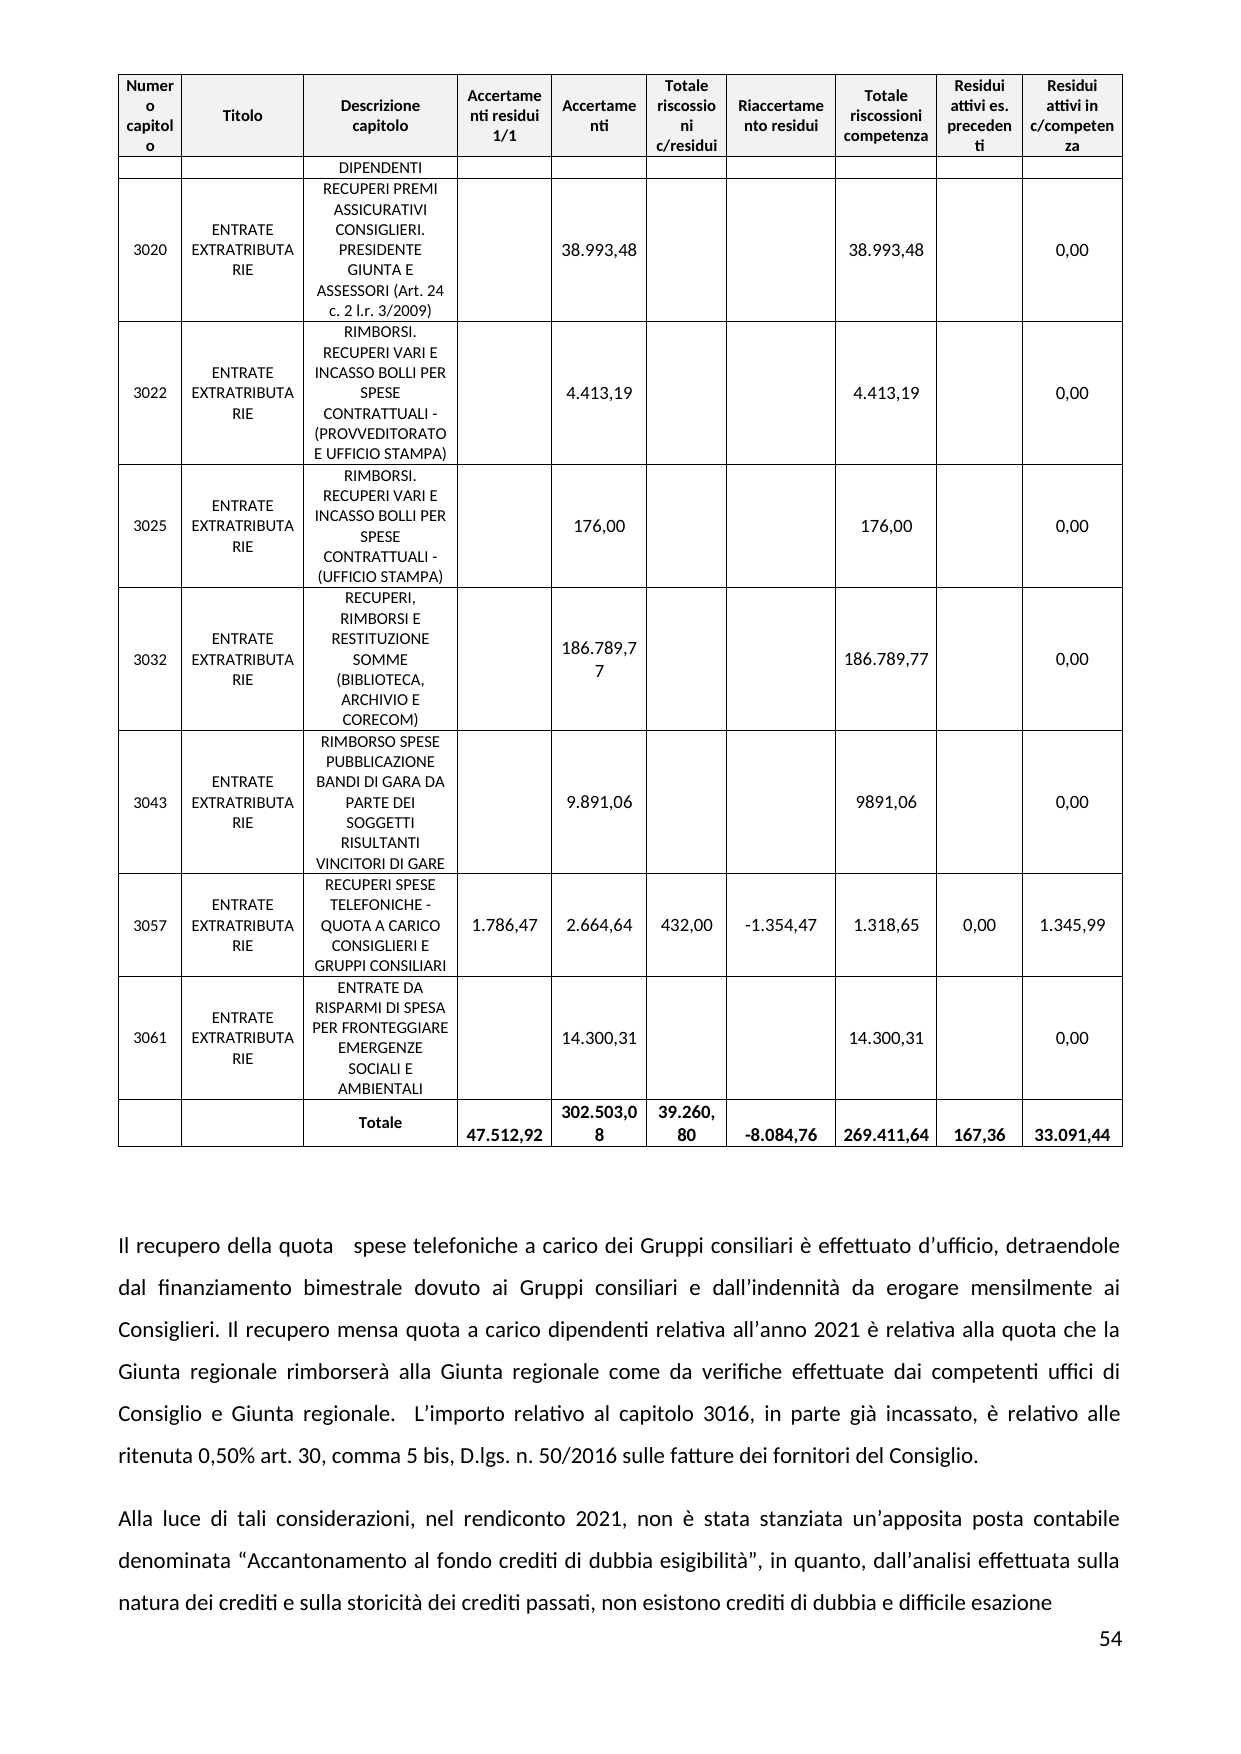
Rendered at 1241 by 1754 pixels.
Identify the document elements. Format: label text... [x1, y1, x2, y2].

table_cell [647, 977, 726, 1099]
table_cell 3020 [119, 179, 181, 321]
table_cell [937, 731, 1022, 873]
table_cell 269.411,64 [836, 1100, 936, 1146]
table_cell RIMBORSO SPESE PUBBLICAZIONE BANDI DI GARA DA PARTE DEI SOGGETTI RISULTANTI VINCITORI DI GARE [304, 731, 457, 873]
table_header Accertamenti residui 1/1 [458, 75, 551, 156]
table_cell 186.789,77 [552, 588, 646, 730]
table_header Descrizione capitolo [304, 75, 457, 156]
table_cell 0,00 [1023, 322, 1122, 464]
table_cell ENTRATE DA RISPARMI DI SPESA PER FRONTEGGIARE EMERGENZE SOCIALI E AMBIENTALI [304, 977, 457, 1099]
table_cell [1023, 157, 1122, 177]
table_cell 432,00 [647, 874, 726, 976]
table_cell 3032 [119, 588, 181, 730]
table_cell 1.345,99 [1023, 874, 1122, 976]
table_cell 33.091,44 [1023, 1100, 1122, 1146]
table_cell [182, 1100, 303, 1146]
table_header Residui attivi es. precedenti [937, 75, 1022, 156]
table_cell [647, 179, 726, 321]
table_cell [937, 322, 1022, 464]
table_cell 0,00 [937, 874, 1022, 976]
table_cell 9891,06 [836, 731, 936, 873]
table_cell [647, 322, 726, 464]
table_header Totale riscossioni competenza [836, 75, 936, 156]
table_cell ENTRATE EXTRATRIBUTARIE [182, 731, 303, 873]
table_cell ENTRATE EXTRATRIBUTARIE [182, 322, 303, 464]
table_cell 14.300,31 [552, 977, 646, 1099]
table_cell 176,00 [836, 465, 936, 587]
table_cell -8.084,76 [727, 1100, 835, 1146]
table_cell ENTRATE EXTRATRIBUTARIE [182, 179, 303, 321]
table_header Riaccertamento residui [727, 75, 835, 156]
table_cell [727, 465, 835, 587]
table_cell 302.503,08 [552, 1100, 646, 1146]
table_cell [458, 465, 551, 587]
table_cell 176,00 [552, 465, 646, 587]
table_cell 0,00 [1023, 731, 1122, 873]
table_cell 3057 [119, 874, 181, 976]
table_cell 38.993,48 [552, 179, 646, 321]
table_header Residui attivi in c/competenza [1023, 75, 1122, 156]
table_cell [727, 157, 835, 177]
table_cell DIPENDENTI [304, 157, 457, 177]
table_cell [727, 322, 835, 464]
table_cell 0,00 [1023, 977, 1122, 1099]
table_cell -1.354,47 [727, 874, 835, 976]
table_cell [647, 465, 726, 587]
table_cell [647, 588, 726, 730]
table_cell RECUPERI, RIMBORSI E RESTITUZIONE SOMME (BIBLIOTECA, ARCHIVIO E CORECOM) [304, 588, 457, 730]
table_cell 9.891,06 [552, 731, 646, 873]
table_cell [458, 179, 551, 321]
table_cell [119, 157, 181, 177]
table_cell 3061 [119, 977, 181, 1099]
table_cell Totale [304, 1100, 457, 1146]
table_cell 4.413,19 [836, 322, 936, 464]
table_header Totale riscossioni c/residui [647, 75, 726, 156]
table_cell [119, 1100, 181, 1146]
table_cell [727, 588, 835, 730]
table_cell [458, 157, 551, 177]
table_cell 4.413,19 [552, 322, 646, 464]
table_cell [937, 179, 1022, 321]
table_cell 3022 [119, 322, 181, 464]
table_cell ENTRATE EXTRATRIBUTARIE [182, 588, 303, 730]
table_cell 0,00 [1023, 179, 1122, 321]
table_cell 1.786,47 [458, 874, 551, 976]
table_cell [836, 157, 936, 177]
table_cell [647, 731, 726, 873]
table_cell 3025 [119, 465, 181, 587]
table_cell 167,36 [937, 1100, 1022, 1146]
table_header Accertamenti [552, 75, 646, 156]
table_cell 1.318,65 [836, 874, 936, 976]
table_cell [458, 977, 551, 1099]
table_cell RECUPERI PREMI ASSICURATIVI CONSIGLIERI. PRESIDENTE GIUNTA E ASSESSORI (Art. 24 c. 2 l.r. 3/2009) [304, 179, 457, 321]
table_cell 0,00 [1023, 465, 1122, 587]
table_cell [727, 977, 835, 1099]
table_cell [937, 588, 1022, 730]
table_header Numero capitolo [119, 75, 181, 156]
table_cell 0,00 [1023, 588, 1122, 730]
table_cell ENTRATE EXTRATRIBUTARIE [182, 874, 303, 976]
table_cell [937, 977, 1022, 1099]
table_cell [727, 731, 835, 873]
text Il recupero della quota spese telefoniche a carico dei Gruppi consiliari è effettuato d’ufficio, detraendole dal finanziamento bimestrale dovuto ai Gruppi consiliari e dall’indennità da erogare mensilmente ai Consiglieri. Il recupero mensa quota a carico dipendenti relativa all’anno 2021 è relativa alla quota che la Giunta regionale rimborserà alla Giunta regionale come da verifiche effettuate dai competenti uffici di Consiglio e Giunta regionale. L’importo relativo al capitolo 3016, in parte già incassato, è relativo alle ritenuta 0,50% art. 30, comma 5 bis, D.lgs. n. 50/2016 sulle fatture dei fornitori del Consiglio. [118, 1231, 1122, 1469]
table_cell RECUPERI SPESE TELEFONICHE - QUOTA A CARICO CONSIGLIERI E GRUPPI CONSILIARI [304, 874, 457, 976]
table_cell RIMBORSI. RECUPERI VARI E INCASSO BOLLI PER SPESE CONTRATTUALI - (PROVVEDITORATO E UFFICIO STAMPA) [304, 322, 457, 464]
table_cell 39.260,80 [647, 1100, 726, 1146]
table_cell [727, 179, 835, 321]
table_cell 186.789,77 [836, 588, 936, 730]
table_cell [552, 157, 646, 177]
text Alla luce di tali considerazioni, nel rendiconto 2021, non è stata stanziata un’apposita posta contabile denominata “Accantonamento al fondo crediti di dubbia esigibilità”, in quanto, dall’analisi effettuata sulla natura dei crediti e sulla storicità dei crediti passati, non esistono crediti di dubbia e difficile esazione [118, 1504, 1122, 1616]
table_cell 47.512,92 [458, 1100, 551, 1146]
table_cell [937, 157, 1022, 177]
table_cell ENTRATE EXTRATRIBUTARIE [182, 977, 303, 1099]
table_cell [647, 157, 726, 177]
table_header Titolo [182, 75, 303, 156]
table_cell 14.300,31 [836, 977, 936, 1099]
table_cell [937, 465, 1022, 587]
table_cell 2.664,64 [552, 874, 646, 976]
table_cell ENTRATE EXTRATRIBUTARIE [182, 465, 303, 587]
table_cell [182, 157, 303, 177]
table_cell 3043 [119, 731, 181, 873]
table_cell 38.993,48 [836, 179, 936, 321]
table_cell RIMBORSI. RECUPERI VARI E INCASSO BOLLI PER SPESE CONTRATTUALI - (UFFICIO STAMPA) [304, 465, 457, 587]
table_cell [458, 322, 551, 464]
table_cell [458, 588, 551, 730]
table_cell [458, 731, 551, 873]
